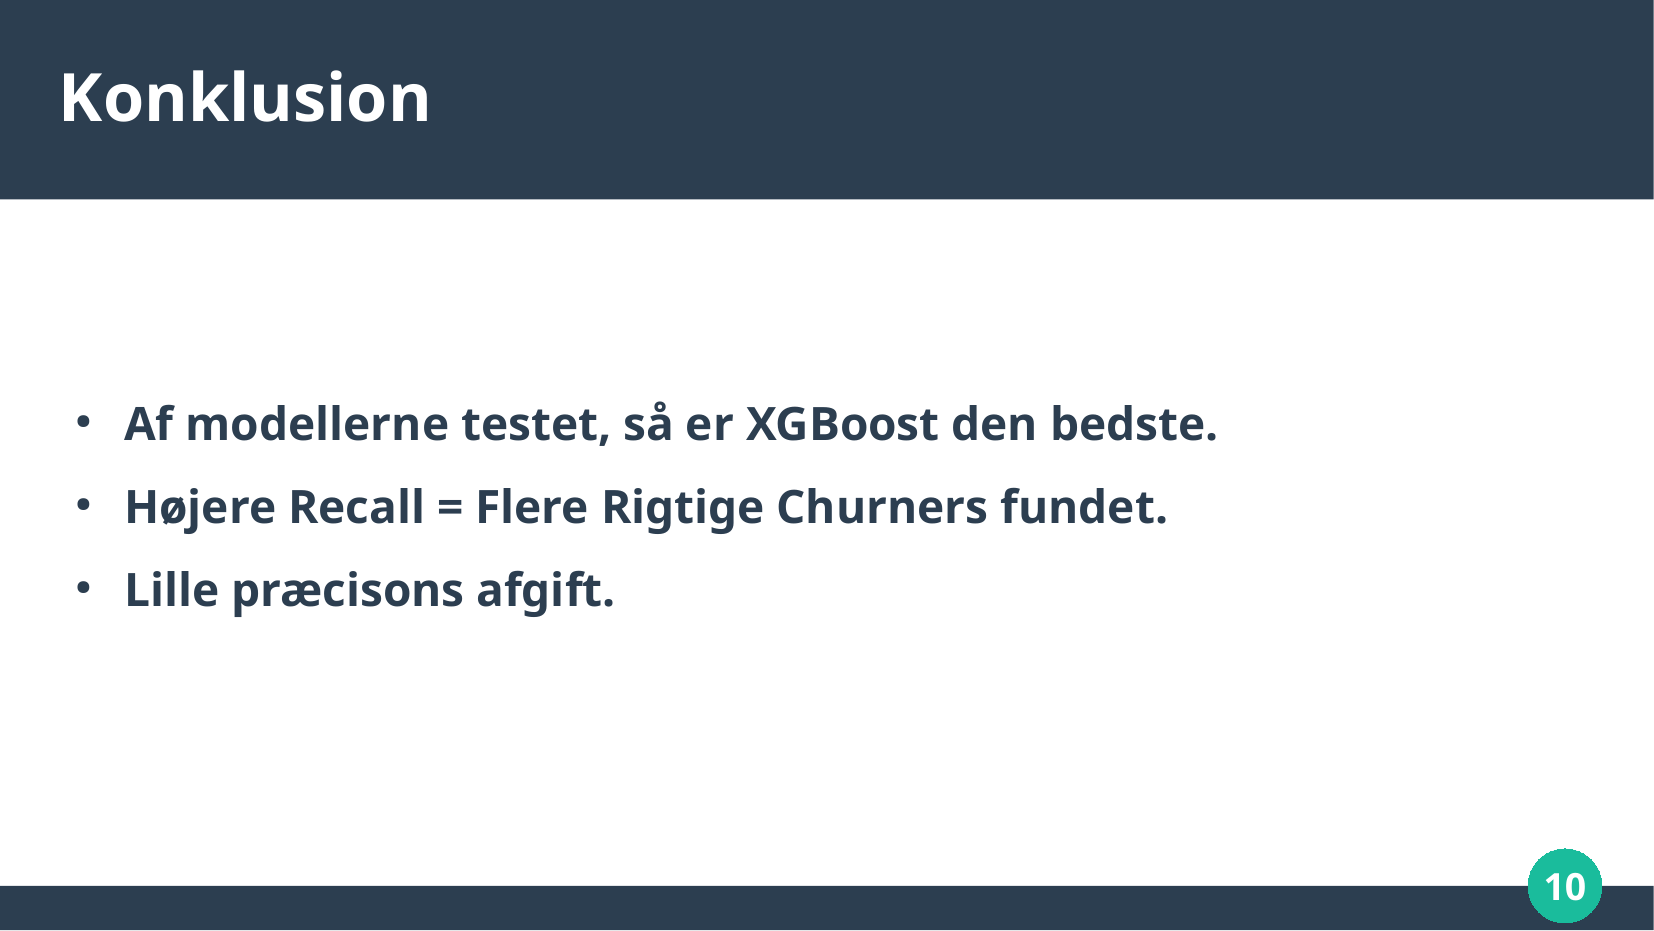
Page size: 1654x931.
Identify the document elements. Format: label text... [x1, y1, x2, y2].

title Konklusion [59, 37, 1595, 155]
list Af modellerne testet, så er XGBoost den bedste. Højere Recall = Flere Rigtige Churners fundet. Lille præcisons afgift. [59, 391, 1595, 621]
